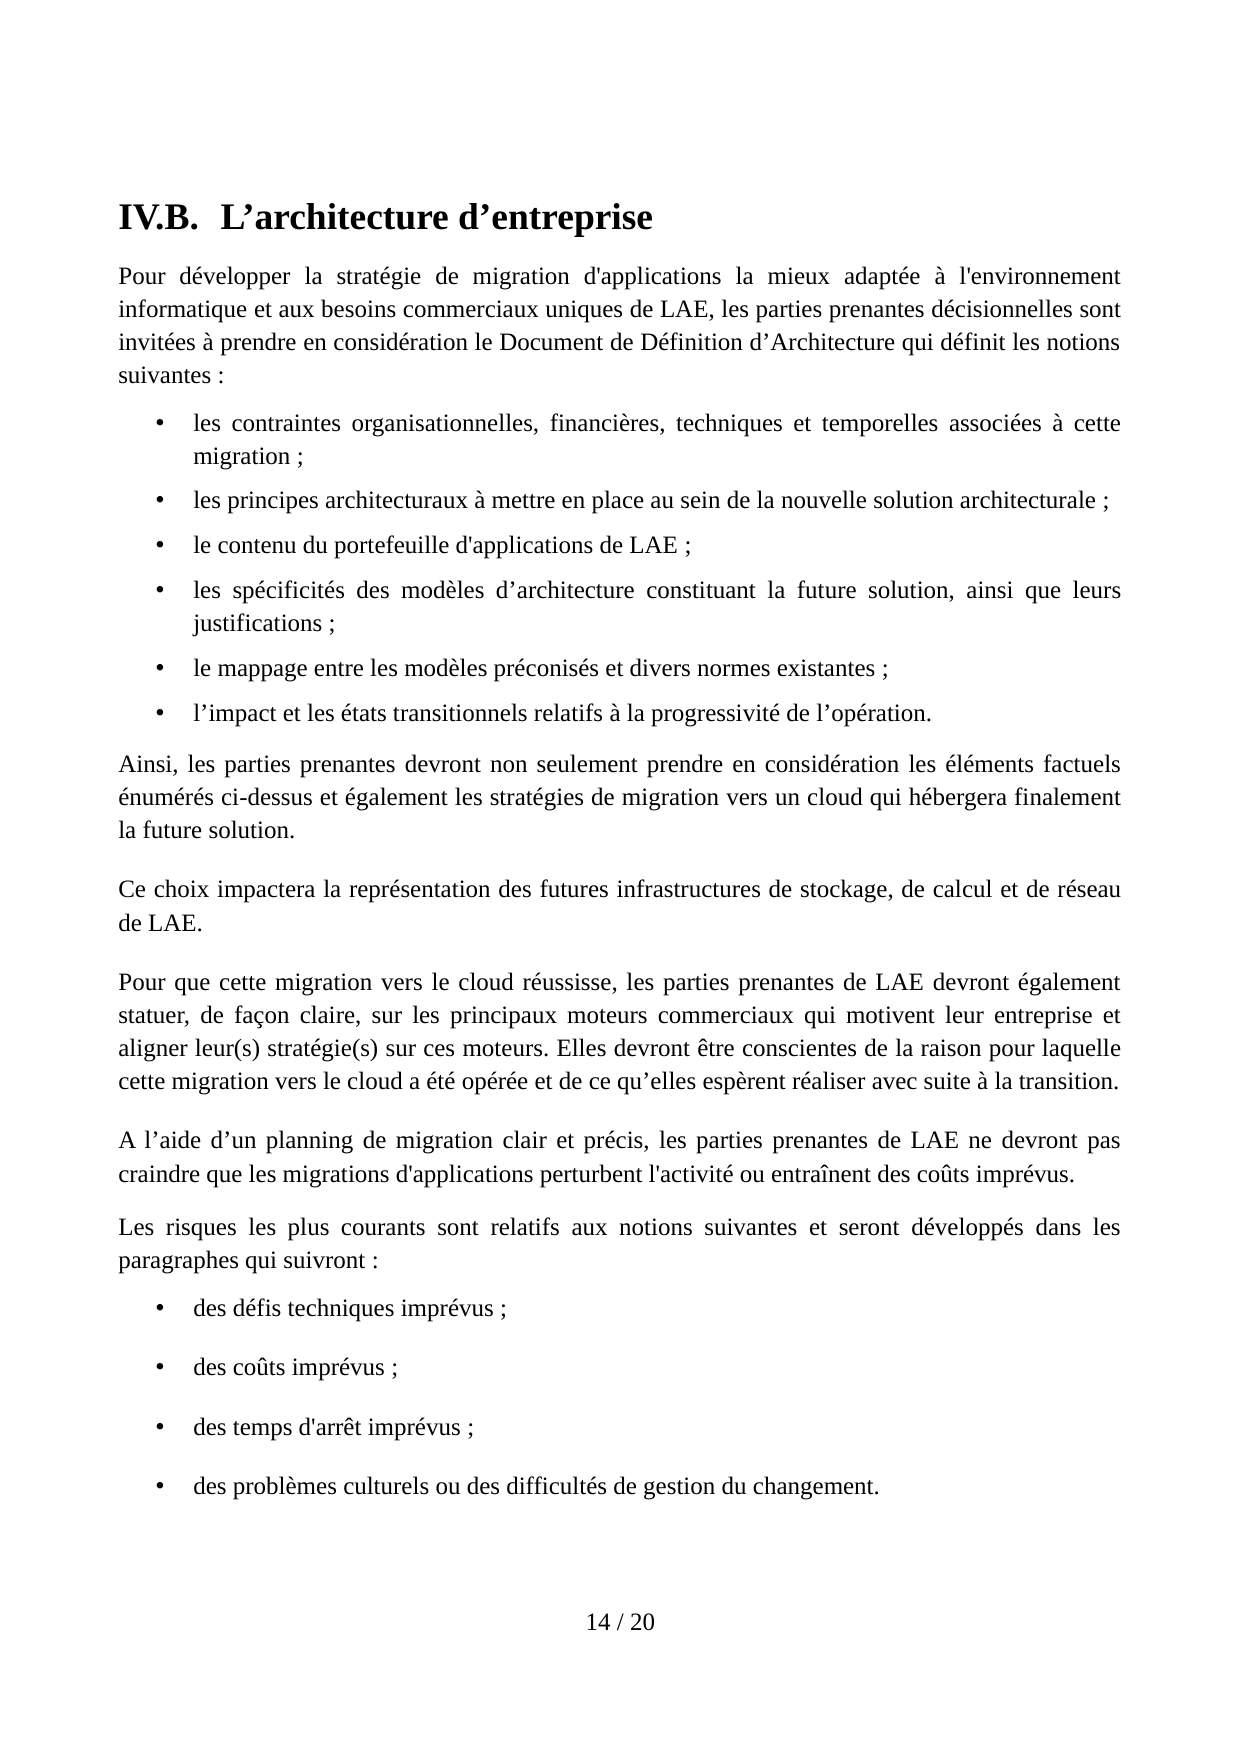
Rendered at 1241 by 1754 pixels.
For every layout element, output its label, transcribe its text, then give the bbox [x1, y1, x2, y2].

subtitle L’architecture d’entreprise [118, 194, 1122, 237]
list des coûts imprévus ; [156, 1352, 1122, 1381]
text Les risques les plus courants sont relatifs aux notions suivantes et seront développés dans les paragraphes qui suivront : [118, 1212, 1122, 1274]
text Ainsi, les parties prenantes devront non seulement prendre en considération les éléments factuels énumérés ci-dessus et également les stratégies de migration vers un cloud qui hébergera finalement la future solution. [118, 749, 1122, 844]
list l’impact et les états transitionnels relatifs à la progressivité de l’opération. [156, 698, 1122, 727]
text Pour que cette migration vers le cloud réussisse, les parties prenantes de LAE devront également statuer, de façon claire, sur les principaux moteurs commerciaux qui motivent leur entreprise et aligner leur(s) stratégie(s) sur ces moteurs. Elles devront être conscientes de la raison pour laquelle cette migration vers le cloud a été opérée et de ce qu’elles espèrent réaliser avec suite à la transition. [118, 967, 1122, 1095]
list le contenu du portefeuille d'applications de LAE ; [156, 531, 1122, 559]
list le mappage entre les modèles préconisés et divers normes existantes ; [156, 653, 1122, 682]
list les contraintes organisationnelles, financières, techniques et temporelles associées à cette migration ; [156, 408, 1122, 469]
list les spécificités des modèles d’architecture constituant la future solution, ainsi que leurs justifications ; [156, 575, 1122, 637]
list des défis techniques imprévus ; [156, 1293, 1122, 1322]
text Pour développer la stratégie de migration d'applications la mieux adaptée à l'environnement informatique et aux besoins commerciaux uniques de LAE, les parties prenantes décisionnelles sont invitées à prendre en considération le Document de Définition d’Architecture qui définit les notions suivantes : [118, 261, 1122, 389]
list les principes architecturaux à mettre en place au sein de la nouvelle solution architecturale ; [156, 486, 1122, 514]
text A l’aide d’un planning de migration clair et précis, les parties prenantes de LAE ne devront pas craindre que les migrations d'applications perturbent l'activité ou entraînent des coûts imprévus. [118, 1126, 1122, 1187]
list des problèmes culturels ou des difficultés de gestion du changement. [156, 1471, 1122, 1500]
text Ce choix impactera la représentation des futures infrastructures de stockage, de calcul et de réseau de LAE. [118, 874, 1122, 936]
list des temps d'arrêt imprévus ; [156, 1412, 1122, 1441]
